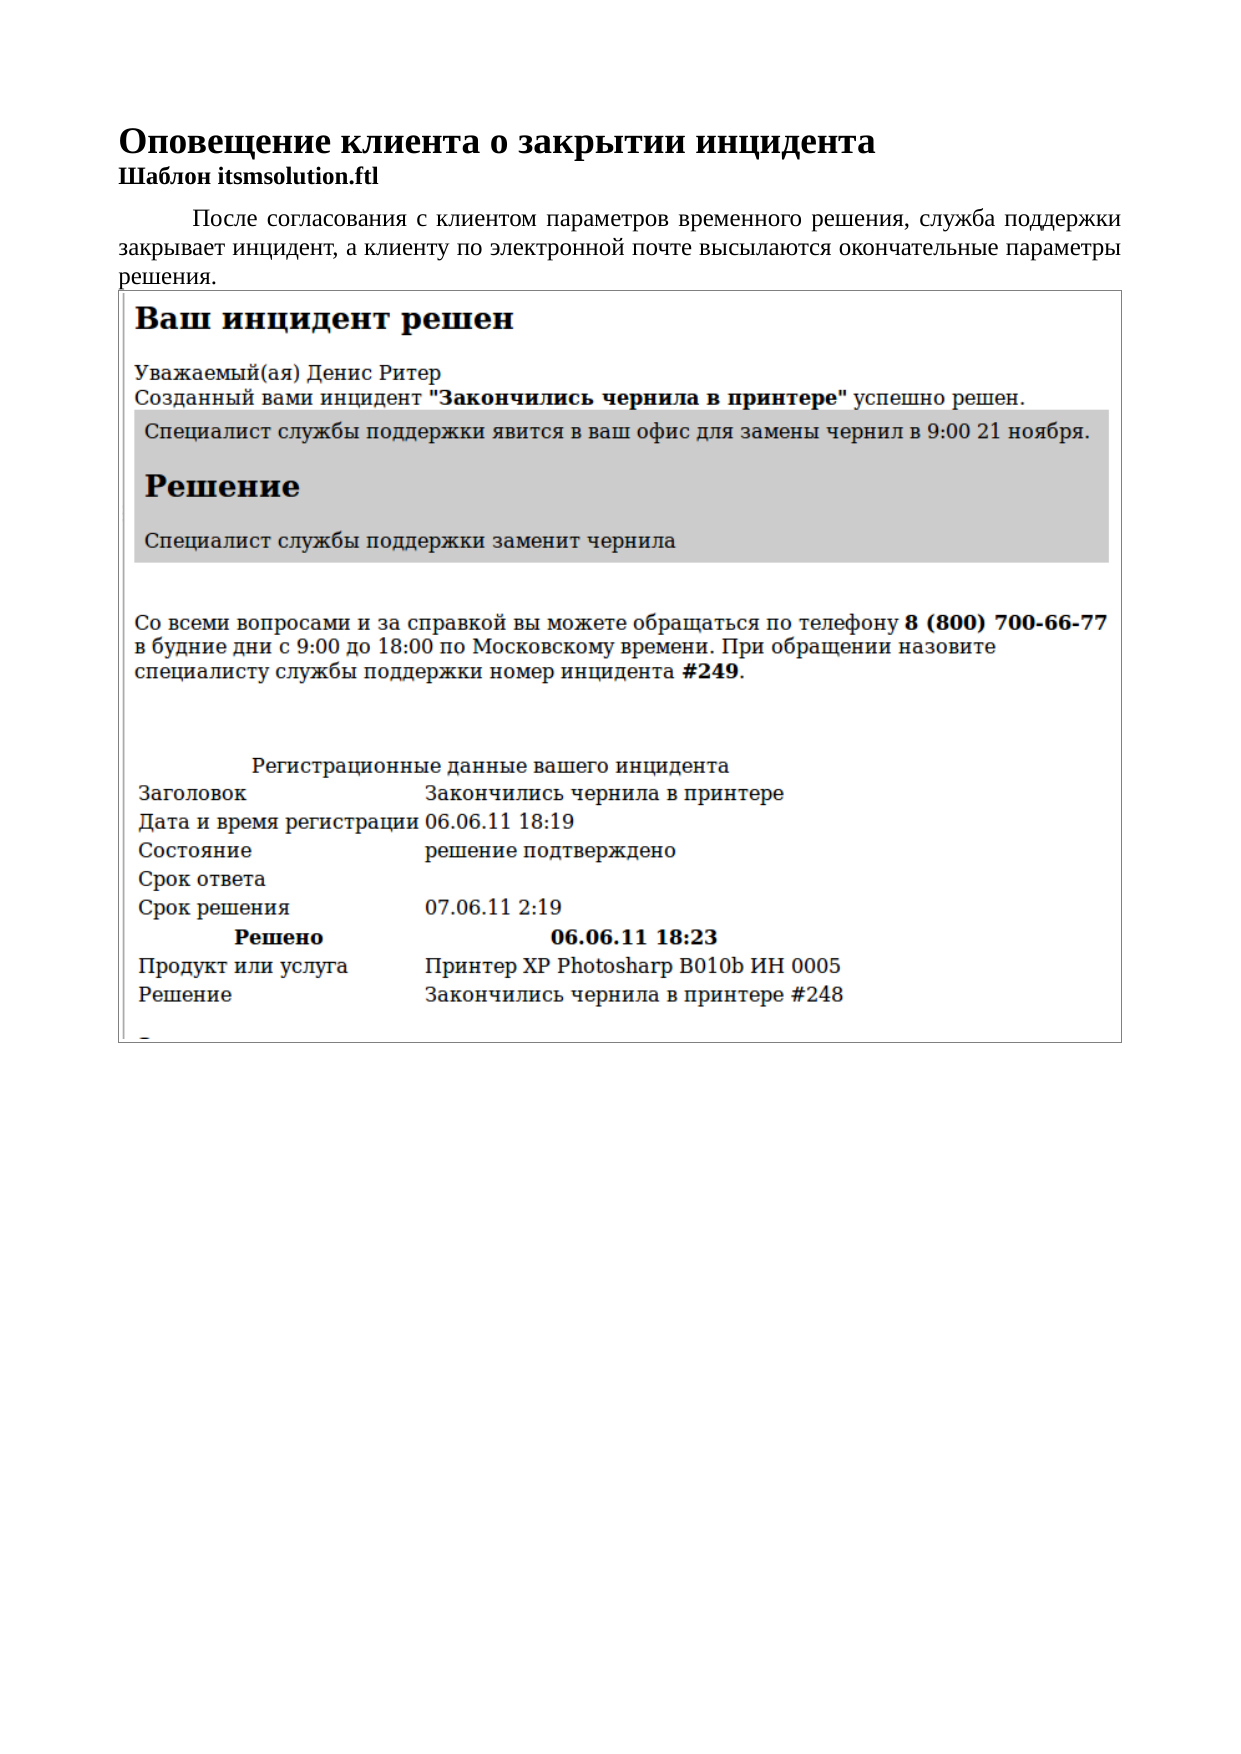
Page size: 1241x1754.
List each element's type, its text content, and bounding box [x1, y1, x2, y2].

subtitle Оповещение клиента о закрытии инцидента [118, 118, 1122, 161]
text После согласования с клиентом параметров временного решения, служба поддержки закрывает инцидент, а клиенту по электронной почте высылаются окончательные параметры решения. [118, 203, 1122, 290]
text Шаблон itsmsolution.ftl [118, 161, 1122, 190]
picture [122, 293, 1119, 1039]
